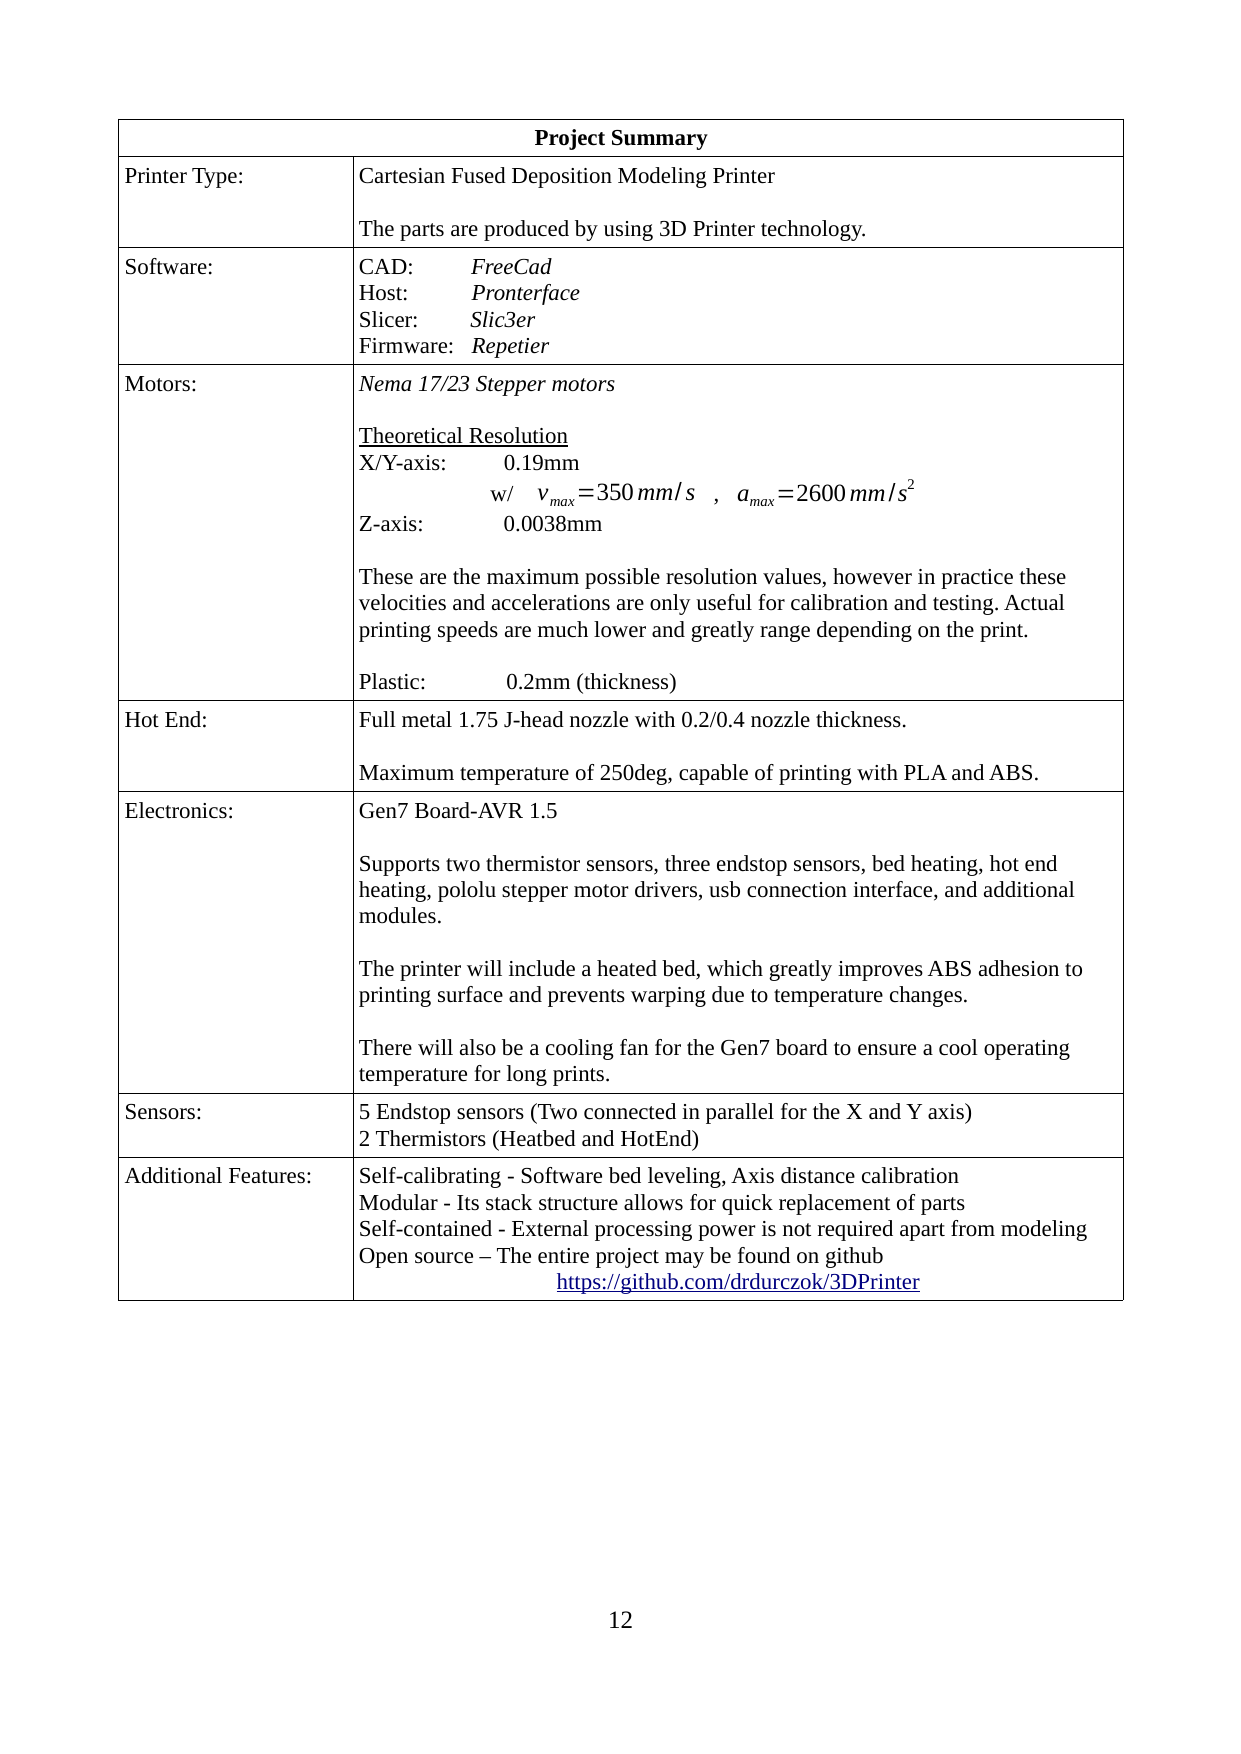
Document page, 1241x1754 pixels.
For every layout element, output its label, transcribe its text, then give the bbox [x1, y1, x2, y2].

table_cell 5 Endstop sensors (Two connected in parallel for the X and Y axis) 2 Thermistors (Heatbed and HotEnd) [354, 1094, 1123, 1157]
table_cell Self-calibrating - Software bed leveling, Axis distance calibration Modular - Its stack structure allows for quick replacement of parts Self-contained - External processing power is not required apart from modeling Open source – The entire project may be found on github https://github.com/drdurczok/3DPrinter [354, 1158, 1123, 1300]
table_cell Motors: [119, 365, 353, 700]
table_cell Additional Features: [119, 1158, 353, 1300]
table_cell Gen7 Board-AVR 1.5 Supports two thermistor sensors, three endstop sensors, bed heating, hot end heating, pololu stepper motor drivers, usb connection interface, and additional modules. The printer will include a heated bed, which greatly improves ABS adhesion to printing surface and prevents warping due to temperature changes. There will also be a cooling fan for the Gen7 board to ensure a cool operating temperature for long prints. [354, 792, 1123, 1092]
table_cell Electronics: [119, 792, 353, 1092]
table_cell Sensors: [119, 1094, 353, 1157]
table_cell Nema 17/23 Stepper motors Theoretical Resolution X/Y-axis: 0.19mm w/ , Z-axis: 0.0038mm These are the maximum possible resolution values, however in practice these velocities and accelerations are only useful for calibration and testing. Actual printing speeds are much lower and greatly range depending on the print. Plastic: 0.2mm (thickness) [354, 365, 1123, 700]
table_cell Hot End: [119, 701, 353, 791]
table_cell Cartesian Fused Deposition Modeling Printer The parts are produced by using 3D Printer technology. [354, 157, 1123, 247]
table_cell Software: [119, 248, 353, 364]
table_cell Printer Type: [119, 157, 353, 247]
table_cell CAD: FreeCad Host: Pronterface Slicer: Slic3er Firmware: Repetier [354, 248, 1123, 364]
table_cell Full metal 1.75 J-head nozzle with 0.2/0.4 nozzle thickness. Maximum temperature of 250deg, capable of printing with PLA and ABS. [354, 701, 1123, 791]
table_header Project Summary [119, 120, 1123, 156]
